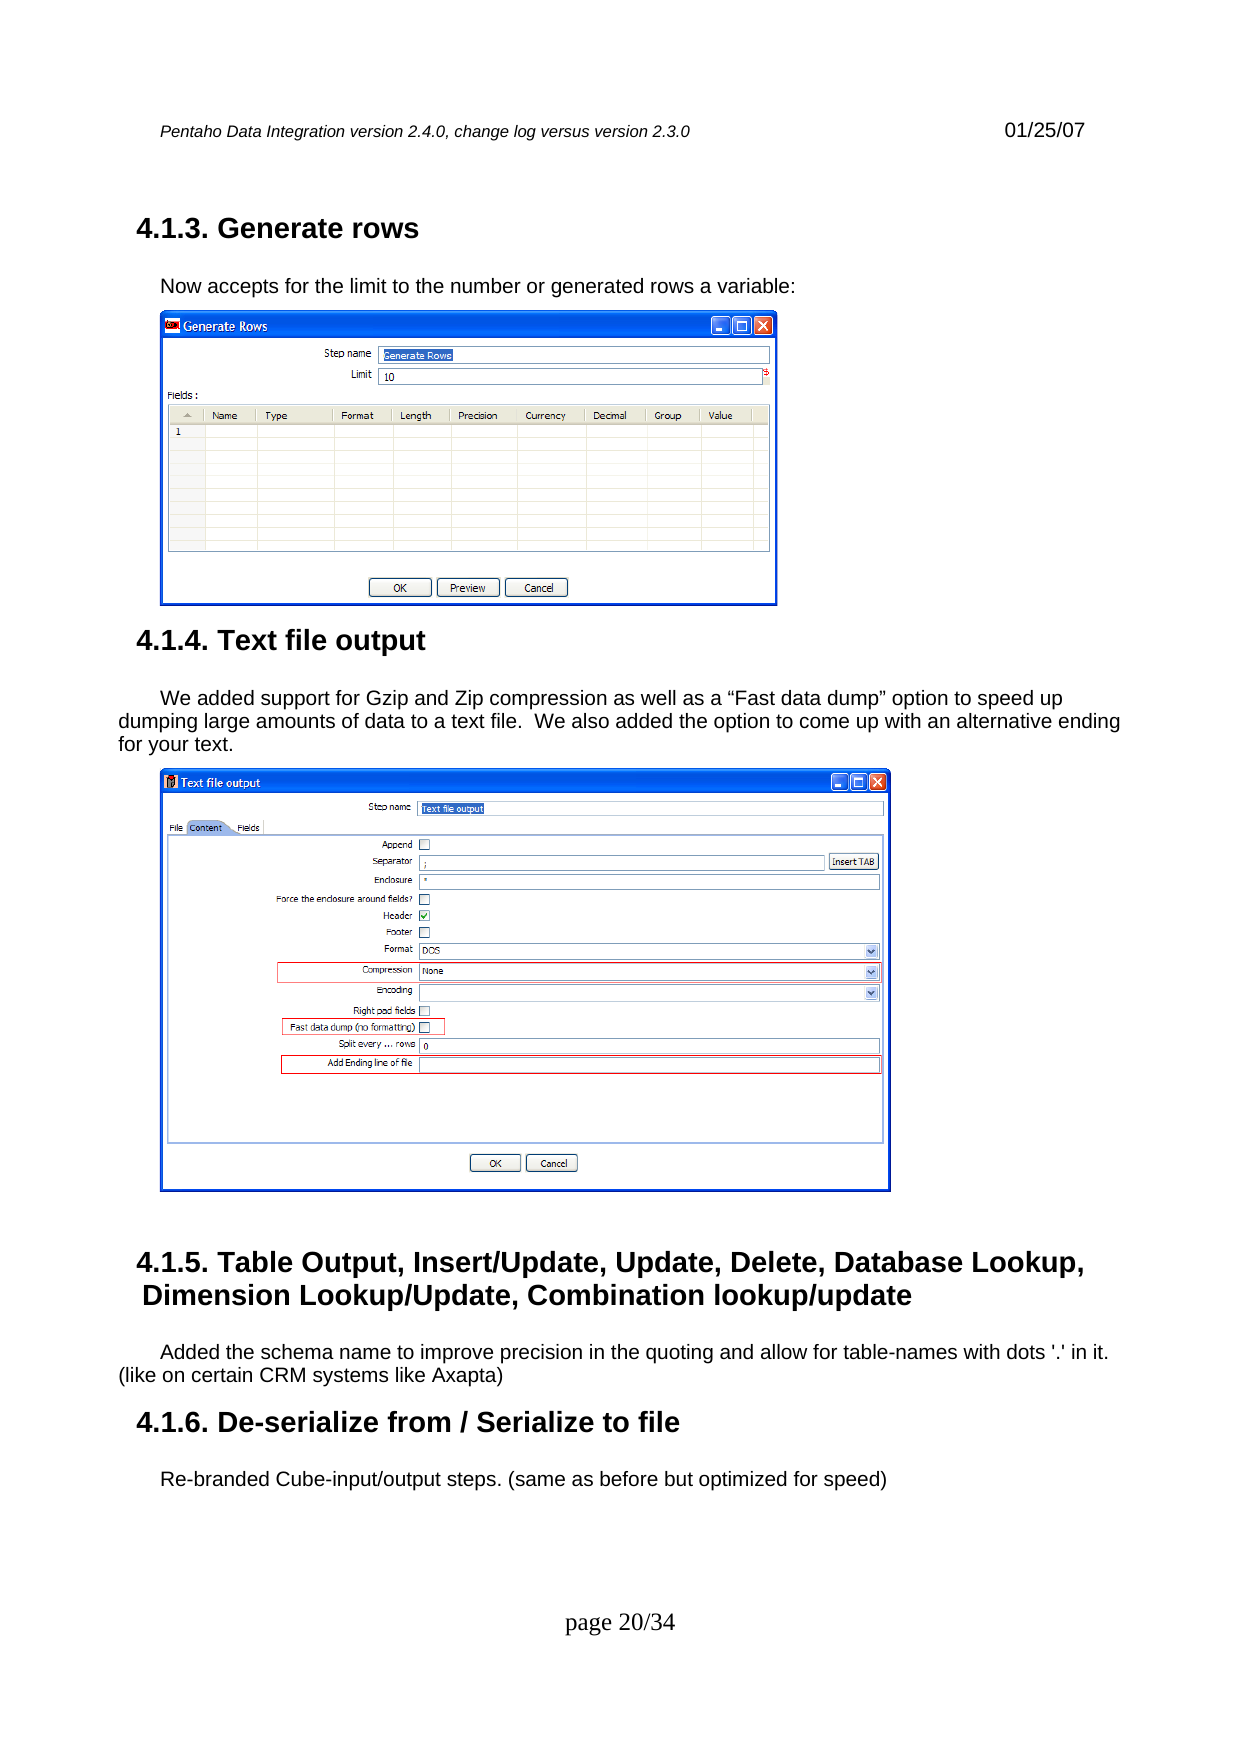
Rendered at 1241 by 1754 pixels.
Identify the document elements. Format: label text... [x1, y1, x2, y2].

text Re-branded Cube-input/output steps. (same as before but optimized for speed) [118, 1468, 1122, 1491]
text Now accepts for the limit to the number or generated rows a variable: [118, 274, 1122, 298]
subtitle Table Output, Insert/Update, Update, Delete, Database Lookup, Dimension Lookup/Update, Combination lookup/update [136, 1246, 1122, 1311]
subtitle Generate rows [136, 212, 1122, 245]
picture [159, 768, 891, 1192]
subtitle Text file output [136, 624, 1122, 657]
text Added the schema name to improve precision in the quoting and allow for table-names with dots '.' in it. (like on certain CRM systems like Axapta) [118, 1341, 1122, 1387]
text We added support for Gzip and Zip compression as well as a “Fast data dump” option to speed up dumping large amounts of data to a text file. We also added the option to come up with an alternative ending for your text. [118, 686, 1122, 756]
picture [159, 310, 778, 606]
subtitle De-serialize from / Serialize to file [136, 1406, 1122, 1438]
